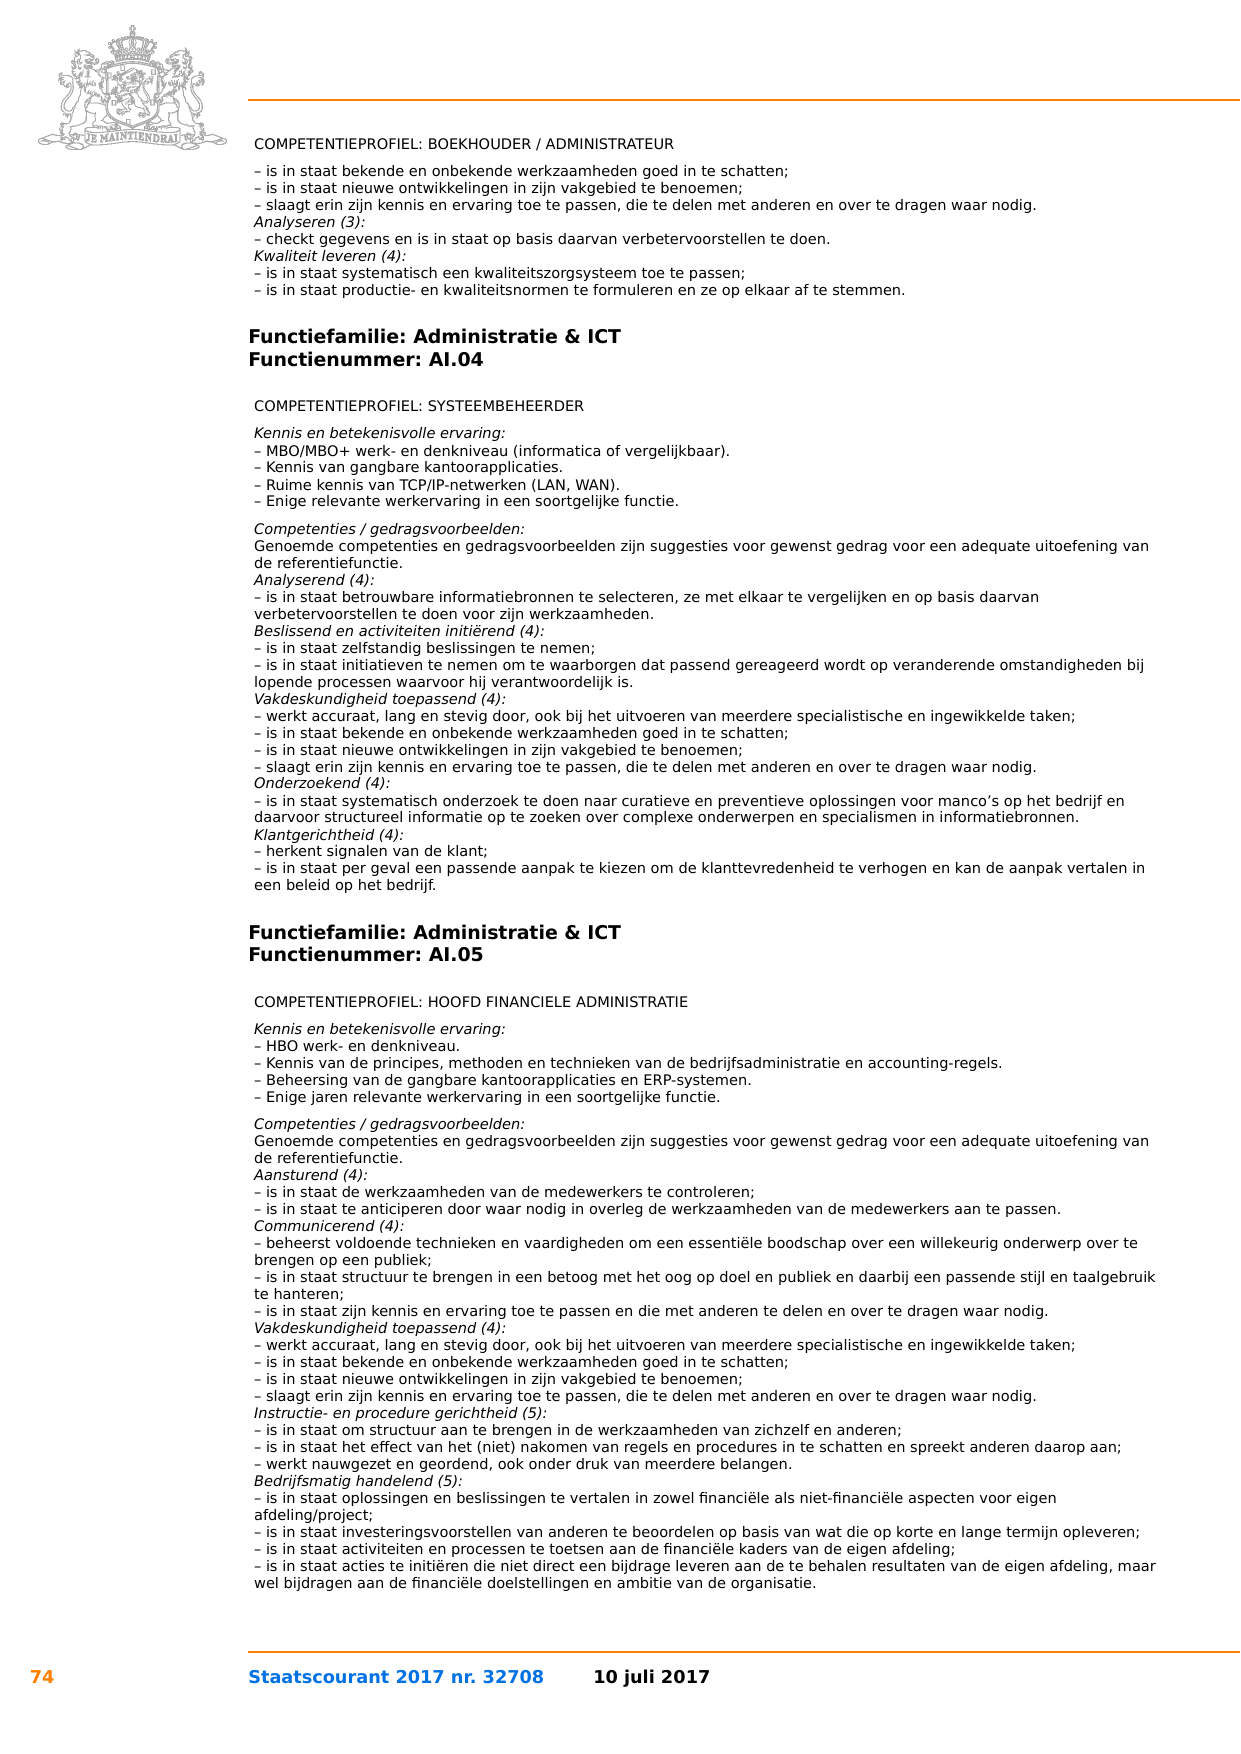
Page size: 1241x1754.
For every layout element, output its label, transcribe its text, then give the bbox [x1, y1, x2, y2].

table_cell Kennis en betekenisvolle ervaring: – MBO/MBO+ werk- en denkniveau (informatica of vergelijkbaar). – Kennis van gangbare kantoorapplicaties. – Ruime kennis van TCP/IP-netwerken (LAN, WAN). – Enige relevante werkervaring in een soortgelijke functie. [249, 421, 1163, 515]
table_cell Competenties / gedragsvoorbeelden: Genoemde competenties en gedragsvoorbeelden zijn suggesties voor gewenst gedrag voor een adequate uitoefening van de referentiefunctie. Analyserend (4): – is in staat betrouwbare informatiebronnen te selecteren, ze met elkaar te vergelijken en op basis daarvan verbetervoorstellen te doen voor zijn werkzaamheden. Beslissend en activiteiten initiërend (4): – is in staat zelfstandig beslissingen te nemen; – is in staat initiatieven te nemen om te waarborgen dat passend gereageerd wordt op veranderende omstandigheden bij lopende processen waarvoor hij verantwoordelijk is. Vakdeskundigheid toepassend (4): – werkt accuraat, lang en stevig door, ook bij het uitvoeren van meerdere specialistische en ingewikkelde taken; – is in staat bekende en onbekende werkzaamheden goed in te schatten; – is in staat nieuwe ontwikkelingen in zijn vakgebied te benoemen; – slaagt erin zijn kennis en ervaring toe te passen, die te delen met anderen en over te dragen waar nodig. Onderzoekend (4): – is in staat systematisch onderzoek te doen naar curatieve en preventieve oplossingen voor manco’s op het bedrijf en daarvoor structureel informatie op te zoeken over complexe onderwerpen en specialismen in informatiebronnen. Klantgerichtheid (4): – herkent signalen van de klant; – is in staat per geval een passende aanpak te kiezen om de klanttevredenheid te verhogen en kan de aanpak vertalen in een beleid op het bedrijf. [249, 516, 1163, 899]
table_cell Competenties / gedragsvoorbeelden: Genoemde competenties en gedragsvoorbeelden zijn suggesties voor gewenst gedrag voor een adequate uitoefening van de referentiefunctie. Aansturend (4): – is in staat de werkzaamheden van de medewerkers te controleren; – is in staat te anticiperen door waar nodig in overleg de werkzaamheden van de medewerkers aan te passen. Communicerend (4): – beheerst voldoende technieken en vaardigheden om een essentiële boodschap over een willekeurig onderwerp over te brengen op een publiek; – is in staat structuur te brengen in een betoog met het oog op doel en publiek en daarbij een passende stijl en taalgebruik te hanteren; – is in staat zijn kennis en ervaring toe te passen en die met anderen te delen en over te dragen waar nodig. Vakdeskundigheid toepassend (4): – werkt accuraat, lang en stevig door, ook bij het uitvoeren van meerdere specialistische en ingewikkelde taken; – is in staat bekende en onbekende werkzaamheden goed in te schatten; – is in staat nieuwe ontwikkelingen in zijn vakgebied te benoemen; – slaagt erin zijn kennis en ervaring toe te passen, die te delen met anderen en over te dragen waar nodig. Instructie- en procedure gerichtheid (5): – is in staat om structuur aan te brengen in de werkzaamheden van zichzelf en anderen; – is in staat het effect van het (niet) nakomen van regels en procedures in te schatten en spreekt anderen daarop aan; – werkt nauwgezet en geordend, ook onder druk van meerdere belangen. Bedrijfsmatig handelend (5): – is in staat oplossingen en beslissingen te vertalen in zowel financiële als niet-financiële aspecten voor eigen afdeling/project; – is in staat investeringsvoorstellen van anderen te beoordelen op basis van wat die op korte en lange termijn opleveren; – is in staat activiteiten en processen te toetsen aan de financiële kaders van de eigen afdeling; – is in staat acties te initiëren die niet direct een bijdrage leveren aan de te behalen resultaten van de eigen afdeling, maar wel bijdragen aan de financiële doelstellingen en ambitie van de organisatie. [249, 1111, 1163, 1596]
table_header COMPETENTIEPROFIEL: SYSTEEMBEHEERDER [249, 393, 1163, 420]
text Functiefamilie: Administratie & ICT [248, 326, 1163, 348]
table_cell – is in staat bekende en onbekende werkzaamheden goed in te schatten; – is in staat nieuwe ontwikkelingen in zijn vakgebied te benoemen; – slaagt erin zijn kennis en ervaring toe te passen, die te delen met anderen en over te dragen waar nodig. Analyseren (3): – checkt gegevens en is in staat op basis daarvan verbetervoorstellen te doen. Kwaliteit leveren (4): – is in staat systematisch een kwaliteitszorgsysteem toe te passen; – is in staat productie- en kwaliteitsnormen te formuleren en ze op elkaar af te stemmen. [249, 158, 1163, 303]
table_cell Kennis en betekenisvolle ervaring: – HBO werk- en denkniveau. – Kennis van de principes, methoden en technieken van de bedrijfsadministratie en accounting-regels. – Beheersing van de gangbare kantoorapplicaties en ERP-systemen. – Enige jaren relevante werkervaring in een soortgelijke functie. [249, 1016, 1163, 1110]
table_header COMPETENTIEPROFIEL: HOOFD FINANCIELE ADMINISTRATIE [249, 989, 1163, 1015]
picture [38, 25, 227, 150]
text Functiefamilie: Administratie & ICT [248, 922, 1163, 944]
table_header COMPETENTIEPROFIEL: BOEKHOUDER / ADMINISTRATEUR [249, 131, 1163, 157]
text Functienummer: AI.05 [248, 944, 1163, 966]
text Functienummer: AI.04 [248, 348, 1163, 370]
